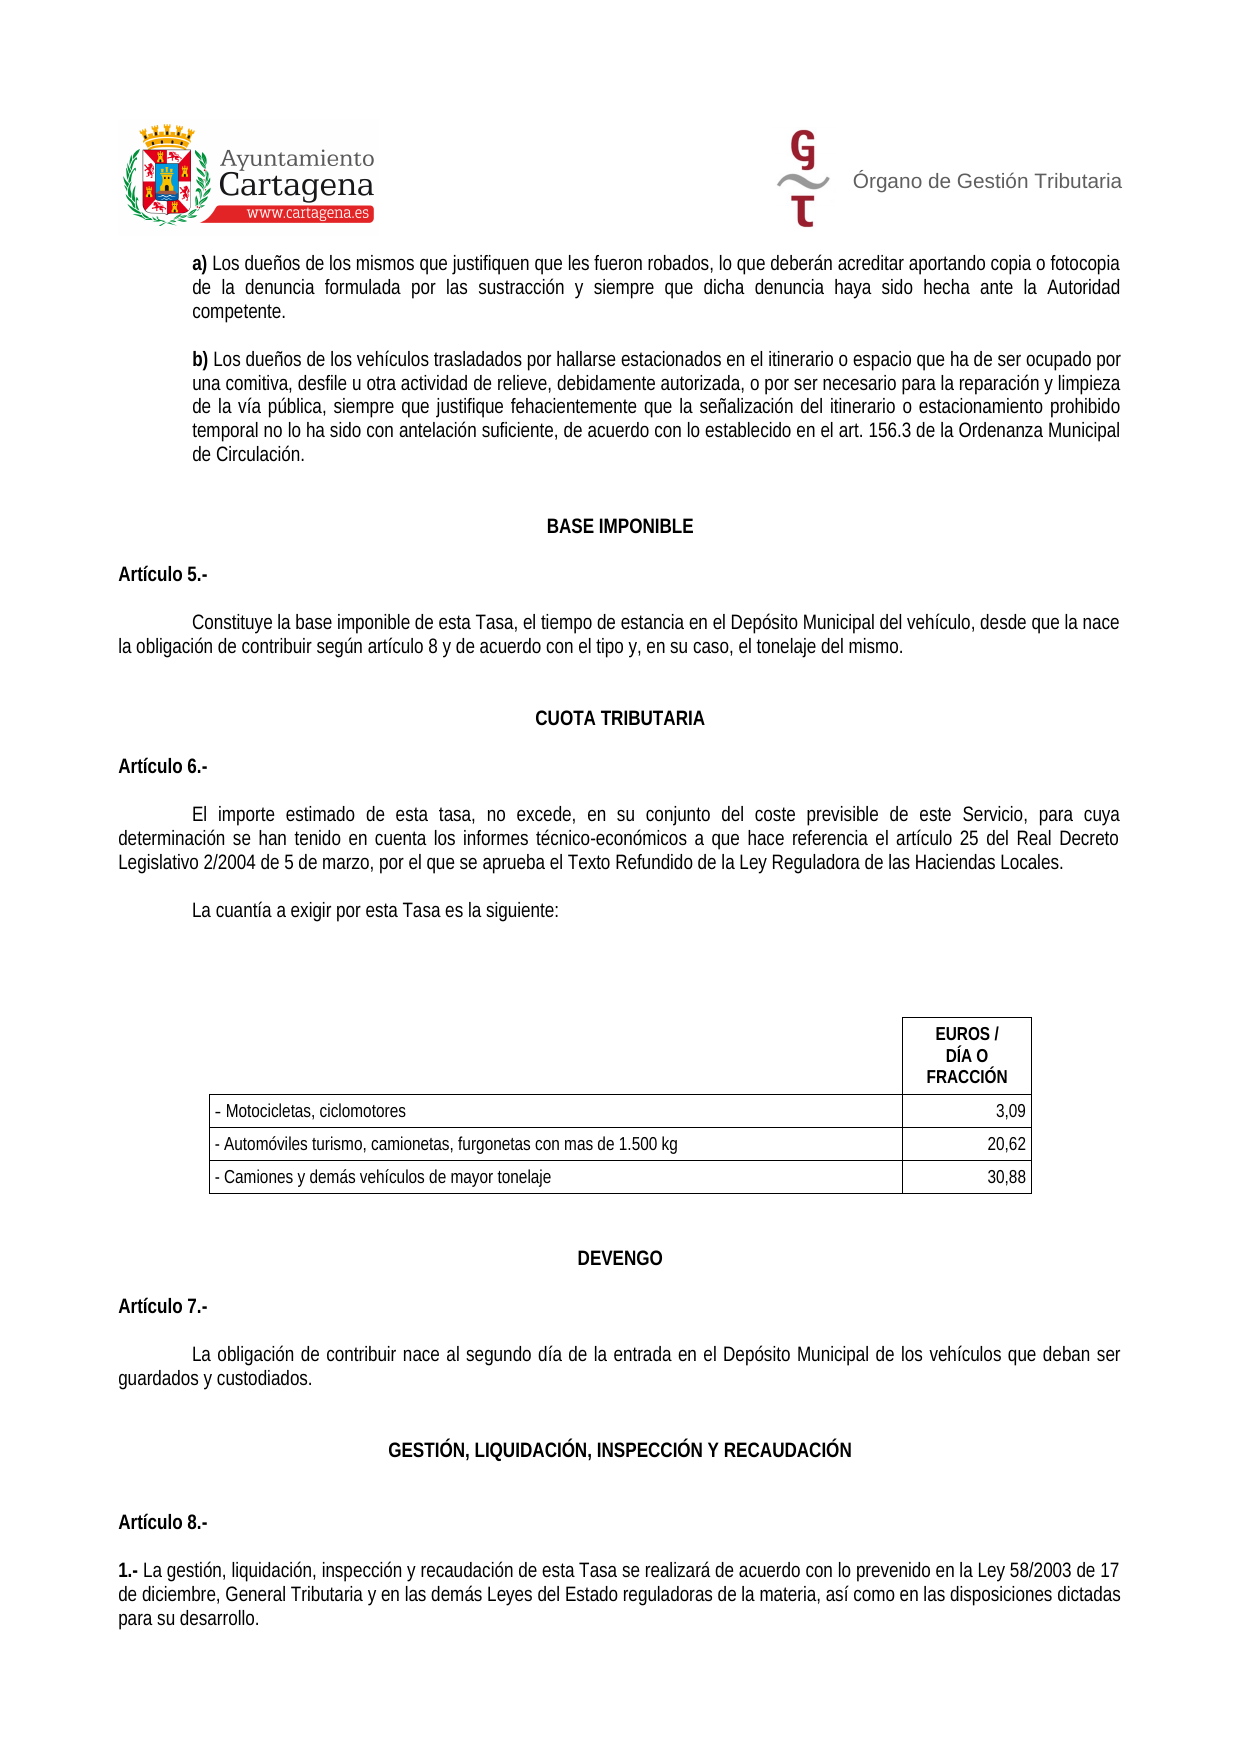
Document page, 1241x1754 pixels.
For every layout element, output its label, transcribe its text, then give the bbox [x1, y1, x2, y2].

table_cell - Automóviles turismo, camionetas, furgonetas con mas de 1.500 kg [210, 1128, 902, 1160]
text BASE IMPONIBLE [118, 514, 1122, 538]
text CUOTA TRIBUTARIA [118, 706, 1122, 730]
table_header [209, 1017, 902, 1094]
table_cell 3,09 [903, 1095, 1031, 1127]
table_cell - Camiones y demás vehículos de mayor tonelaje [210, 1161, 902, 1193]
text GESTIÓN, LIQUIDACIÓN, INSPECCIÓN Y RECAUDACIÓN [118, 1438, 1122, 1462]
text La cuantía a exigir por esta Tasa es la siguiente: [118, 897, 1122, 921]
table_cell 20,62 [903, 1128, 1031, 1160]
text b) Los dueños de los vehículos trasladados por hallarse estacionados en el itinerario o espacio que ha de ser ocupado por una comitiva, desfile u otra actividad de relieve, debidamente autorizada, o por ser necesario para la reparación y limpieza de la vía pública, siempre que justifique fehacientemente que la señalización del itinerario o estacionamiento prohibido temporal no lo ha sido con antelación suficiente, de acuerdo con lo establecido en el art. 156.3 de la Ordenanza Municipal de Circulación. [192, 346, 1122, 466]
text Artículo 6.- [118, 754, 1122, 778]
text Artículo 8.- [118, 1510, 1122, 1534]
text La obligación de contribuir nace al segundo día de la entrada en el Depósito Municipal de los vehículos que deban ser guardados y custodiados. [118, 1342, 1122, 1390]
picture [117, 119, 379, 236]
text Artículo 5.- [118, 562, 1122, 586]
text Constituye la base imponible de esta Tasa, el tiempo de estancia en el Depósito Municipal del vehículo, desde que la nace la obligación de contribuir según artículo 8 y de acuerdo con el tipo y, en su caso, el tonelaje del mismo. [118, 610, 1122, 658]
text Artículo 7.- [118, 1294, 1122, 1318]
text 1.- La gestión, liquidación, inspección y recaudación de esta Tasa se realizará de acuerdo con lo prevenido en la Ley 58/2003 de 17 de diciembre, General Tributaria y en las demás Leyes del Estado reguladoras de la materia, así como en las disposiciones dictadas para su desarrollo. [118, 1558, 1122, 1629]
text El importe estimado de esta tasa, no excede, en su conjunto del coste previsible de este Servicio, para cuya determinación se han tenido en cuenta los informes técnico-económicos a que hace referencia el artículo 25 del Real Decreto Legislativo 2/2004 de 5 de marzo, por el que se aprueba el Texto Refundido de la Ley Reguladora de las Haciendas Locales. [118, 802, 1122, 873]
text DEVENGO [118, 1246, 1122, 1270]
table_cell - Motocicletas, ciclomotores [210, 1095, 902, 1127]
text a) Los dueños de los mismos que justifiquen que les fueron robados, lo que deberán acreditar aportando copia o fotocopia de la denuncia formulada por las sustracción y siempre que dicha denuncia haya sido hecha ante la Autoridad competente. [192, 251, 1122, 322]
table_header EUROS / DÍA O FRACCIÓN [903, 1018, 1031, 1094]
table_cell 30,88 [903, 1161, 1031, 1193]
